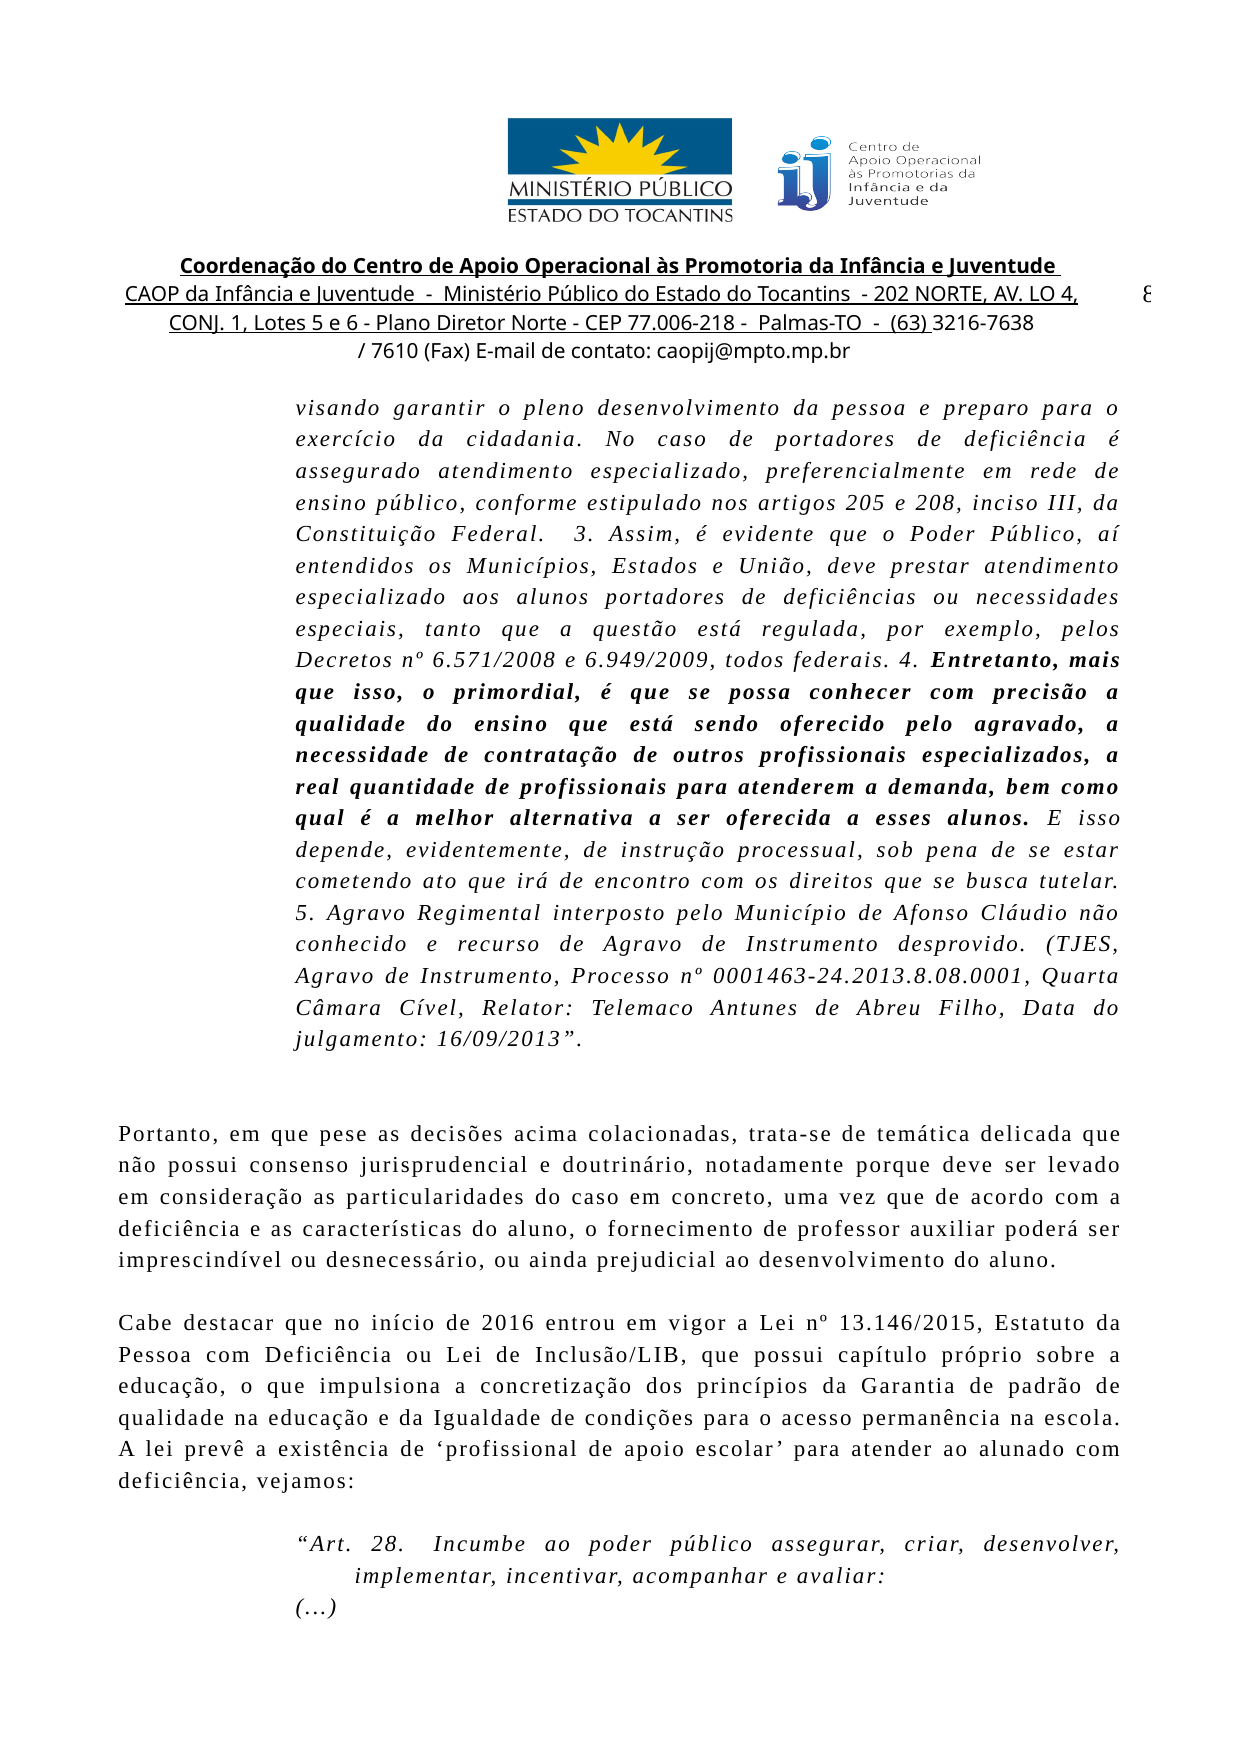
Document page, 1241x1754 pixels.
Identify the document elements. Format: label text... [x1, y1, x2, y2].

picture [777, 136, 980, 211]
text Portanto, em que pese as decisões acima colacionadas, trata-se de temática delicada que não possui consenso jurisprudencial e doutrinário, notadamente porque deve ser levado em consideração as particularidades do caso em concreto, uma vez que de acordo com a deficiência e as características do aluno, o fornecimento de professor auxiliar poderá ser imprescindível ou desnecessário, ou ainda prejudicial ao desenvolvimento do aluno. [118, 1120, 1122, 1272]
text “Art. 28. Incumbe ao poder público assegurar, criar, desenvolver, implementar, incentivar, acompanhar e avaliar: [295, 1530, 1122, 1588]
picture [507, 118, 733, 222]
text visando garantir o pleno desenvolvimento da pessoa e preparo para o exercício da cidadania. No caso de portadores de deficiência é assegurado atendimento especializado, preferencialmente em rede de ensino público, conforme estipulado nos artigos 205 e 208, inciso III, da Constituição Federal. 3. Assim, é evidente que o Poder Público, aí entendidos os Municípios, Estados e União, deve prestar atendimento especializado aos alunos portadores de deficiências ou necessidades especiais, tanto que a questão está regulada, por exemplo, pelos Decretos nº 6.571/2008 e 6.949/2009, todos federais. 4. Entretanto, mais que isso, o primordial, é que se possa conhecer com precisão a qualidade do ensino que está sendo oferecido pelo agravado, a necessidade de contratação de outros profissionais especializados, a real quantidade de profissionais para atenderem a demanda, bem como qual é a melhor alternativa a ser oferecida a esses alunos. E isso depende, evidentemente, de instrução processual, sob pena de se estar cometendo ato que irá de encontro com os direitos que se busca tutelar. 5. Agravo Regimental interposto pelo Município de Afonso Cláudio não conhecido e recurso de Agravo de Instrumento desprovido. (TJES, Agravo de Instrumento, Processo nº 0001463-24.2013.8.08.0001, Quarta Câmara Cível, Relator: Telemaco Antunes de Abreu Filho, Data do julgamento: 16/09/2013”. [295, 394, 1122, 1052]
text Cabe destacar que no início de 2016 entrou em vigor a Lei nº 13.146/2015, Estatuto da Pessoa com Deficiência ou Lei de Inclusão/LIB, que possui capítulo próprio sobre a educação, o que impulsiona a concretização dos princípios da Garantia de padrão de qualidade na educação e da Igualdade de condições para o acesso permanência na escola. A lei prevê a existência de ‘profissional de apoio escolar’ para atender ao alunado com deficiência, vejamos: [118, 1309, 1122, 1493]
text (...) [295, 1593, 1122, 1620]
